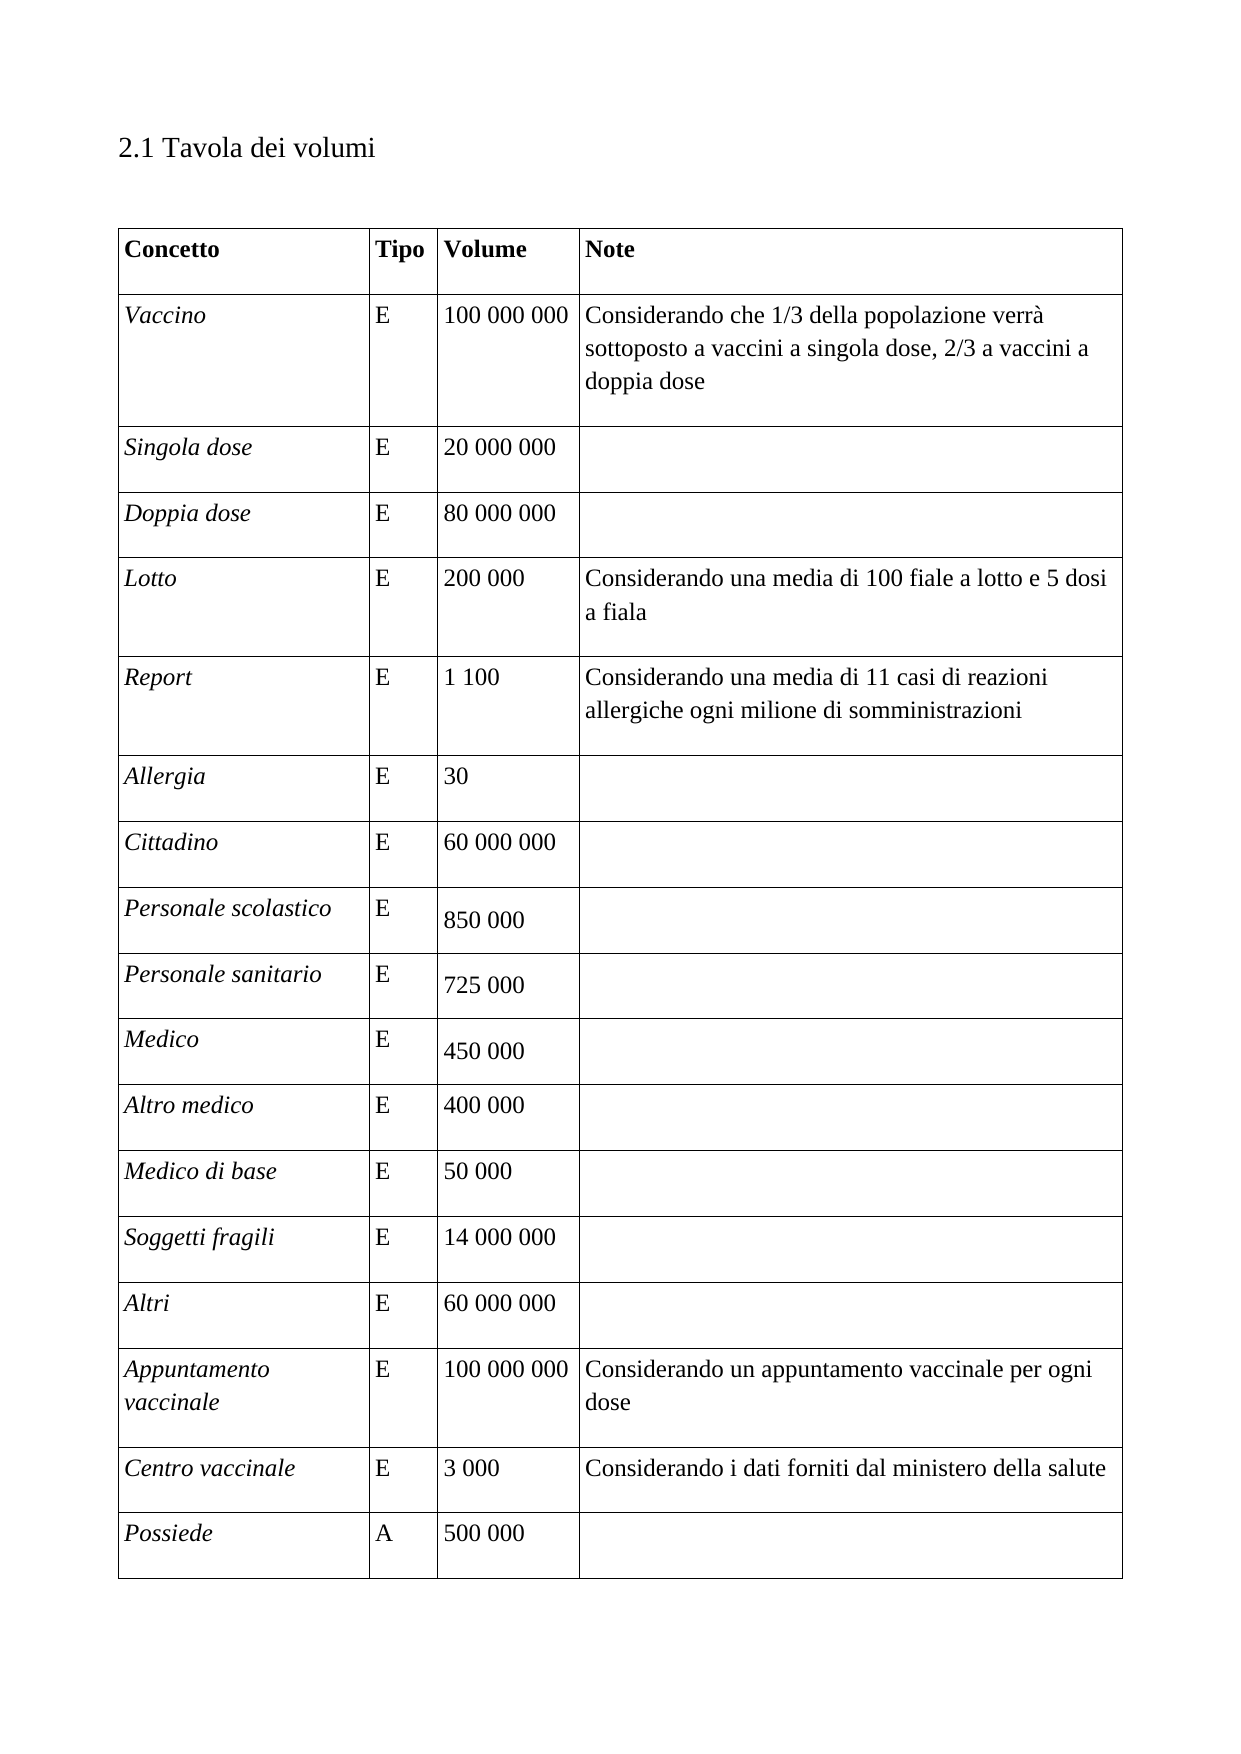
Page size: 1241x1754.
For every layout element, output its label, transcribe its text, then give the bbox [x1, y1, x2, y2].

table_cell 30 [438, 756, 579, 821]
table_cell Singola dose [119, 427, 369, 491]
table_cell Considerando un appuntamento vaccinale per ogni dose [580, 1349, 1122, 1446]
table_cell 450 000 [438, 1019, 579, 1084]
table_cell [580, 954, 1122, 1018]
table_cell E [370, 888, 437, 952]
table_cell Cittadino [119, 822, 369, 887]
table_cell Appuntamento vaccinale [119, 1349, 369, 1446]
table_cell E [370, 657, 437, 755]
table_cell E [370, 1217, 437, 1282]
table_cell 60 000 000 [438, 822, 579, 887]
table_cell 20 000 000 [438, 427, 579, 491]
table_cell Allergia [119, 756, 369, 821]
table_header Note [580, 229, 1122, 294]
table_cell Report [119, 657, 369, 755]
table_cell 3 000 [438, 1448, 579, 1512]
table_cell Soggetti fragili [119, 1217, 369, 1282]
table_cell Considerando i dati forniti dal ministero della salute [580, 1448, 1122, 1512]
table_cell [580, 1513, 1122, 1578]
table_cell 60 000 000 [438, 1283, 579, 1347]
table_cell E [370, 1349, 437, 1446]
table_cell Personale scolastico [119, 888, 369, 952]
table_cell 14 000 000 [438, 1217, 579, 1282]
table_cell [580, 756, 1122, 821]
table_header Tipo [370, 229, 437, 294]
table_cell E [370, 1085, 437, 1150]
table_cell E [370, 427, 437, 491]
table_cell [580, 493, 1122, 557]
table_cell [580, 1217, 1122, 1282]
table_cell Medico di base [119, 1151, 369, 1216]
table_header Volume [438, 229, 579, 294]
table_cell 400 000 [438, 1085, 579, 1150]
table_cell Doppia dose [119, 493, 369, 557]
table_cell Personale sanitario [119, 954, 369, 1018]
table_cell 100 000 000 [438, 295, 579, 426]
table_cell 200 000 [438, 558, 579, 656]
table_cell [580, 888, 1122, 952]
table_cell [580, 1085, 1122, 1150]
table_cell E [370, 1283, 437, 1347]
table_cell E [370, 954, 437, 1018]
table_cell Altro medico [119, 1085, 369, 1150]
table_cell Altri [119, 1283, 369, 1347]
table_cell 50 000 [438, 1151, 579, 1216]
table_cell [580, 1283, 1122, 1347]
table_header Concetto [119, 229, 369, 294]
table_cell E [370, 756, 437, 821]
table_cell [580, 1151, 1122, 1216]
table_cell 725 000 [438, 954, 579, 1018]
table_cell E [370, 1019, 437, 1084]
text 2.1 Tavola dei volumi [118, 130, 1122, 163]
table_cell E [370, 558, 437, 656]
table_cell Considerando che 1/3 della popolazione verrà sottoposto a vaccini a singola dose, 2/3 a vaccini a doppia dose [580, 295, 1122, 426]
table_cell Considerando una media di 11 casi di reazioni allergiche ogni milione di somministrazioni [580, 657, 1122, 755]
table_cell A [370, 1513, 437, 1578]
table_cell [580, 1019, 1122, 1084]
table_cell E [370, 822, 437, 887]
table_cell Vaccino [119, 295, 369, 426]
table_cell 850 000 [438, 888, 579, 952]
table_cell Possiede [119, 1513, 369, 1578]
table_cell [580, 427, 1122, 491]
table_cell E [370, 1151, 437, 1216]
table_cell 100 000 000 [438, 1349, 579, 1446]
table_cell E [370, 295, 437, 426]
table_cell Centro vaccinale [119, 1448, 369, 1512]
table_cell 500 000 [438, 1513, 579, 1578]
table_cell E [370, 493, 437, 557]
table_cell 80 000 000 [438, 493, 579, 557]
table_cell 1 100 [438, 657, 579, 755]
table_cell E [370, 1448, 437, 1512]
table_cell [580, 822, 1122, 887]
table_cell Considerando una media di 100 fiale a lotto e 5 dosi a fiala [580, 558, 1122, 656]
table_cell Lotto [119, 558, 369, 656]
table_cell Medico [119, 1019, 369, 1084]
